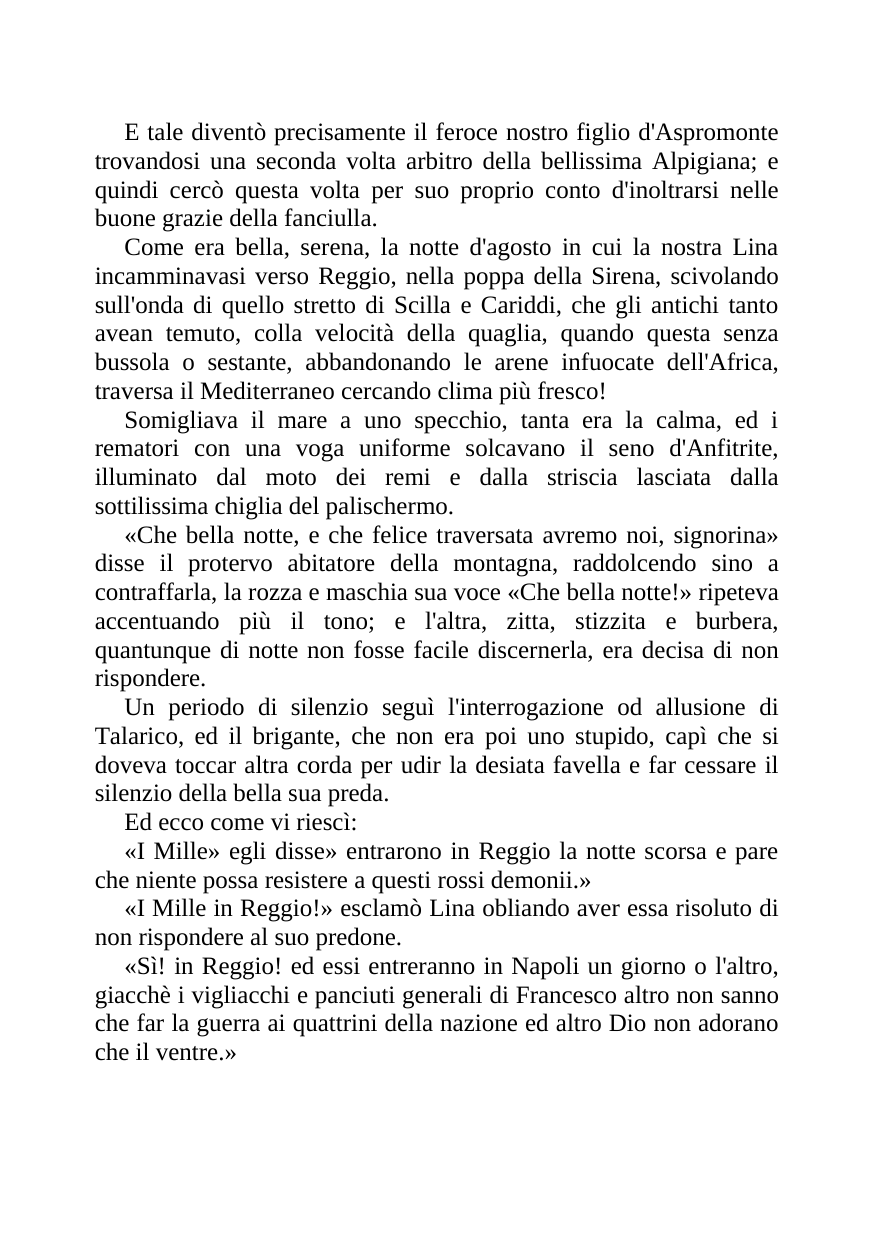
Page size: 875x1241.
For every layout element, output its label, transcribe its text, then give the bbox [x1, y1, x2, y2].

text Ed ecco come vi riescì: [94, 807, 779, 836]
text «I Mille» egli disse» entrarono in Reggio la notte scorsa e pare che niente possa resistere a questi rossi demonii.» [94, 836, 779, 893]
text «Sì! in Reggio! ed essi entreranno in Napoli un giorno o l'altro, giacchè i vigliacchi e panciuti generali di Francesco altro non sanno che far la guerra ai quattrini della nazione ed altro Dio non adorano che il ventre.» [94, 951, 779, 1066]
text Somigliava il mare a uno specchio, tanta era la calma, ed i rematori con una voga uniforme solcavano il seno d'Anfitrite, illuminato dal moto dei remi e dalla striscia lasciata dalla sottilissima chiglia del palischermo. [94, 405, 779, 520]
text «Che bella notte, e che felice traversata avremo noi, signorina» disse il protervo abitatore della montagna, raddolcendo sino a contraffarla, la rozza e maschia sua voce «Che bella notte!» ripeteva accentuando più il tono; e l'altra, zitta, stizzita e burbera, quantunque di notte non fosse facile discernerla, era decisa di non rispondere. [94, 520, 779, 692]
text E tale diventò precisamente il feroce nostro figlio d'Aspromonte trovandosi una seconda volta arbitro della bellissima Alpigiana; e quindi cercò questa volta per suo proprio conto d'inoltrarsi nelle buone grazie della fanciulla. [94, 117, 779, 232]
text «I Mille in Reggio!» esclamò Lina obliando aver essa risoluto di non rispondere al suo predone. [94, 893, 779, 951]
text Come era bella, serena, la notte d'agosto in cui la nostra Lina incamminavasi verso Reggio, nella poppa della Sirena, scivolando sull'onda di quello stretto di Scilla e Cariddi, che gli antichi tanto avean temuto, colla velocità della quaglia, quando questa senza bussola o sestante, abbandonando le arene infuocate dell'Africa, traversa il Mediterraneo cercando clima più fresco! [94, 232, 779, 405]
text Un periodo di silenzio seguì l'interrogazione od allusione di Talarico, ed il brigante, che non era poi uno stupido, capì che si doveva toccar altra corda per udir la desiata favella e far cessare il silenzio della bella sua preda. [94, 692, 779, 807]
